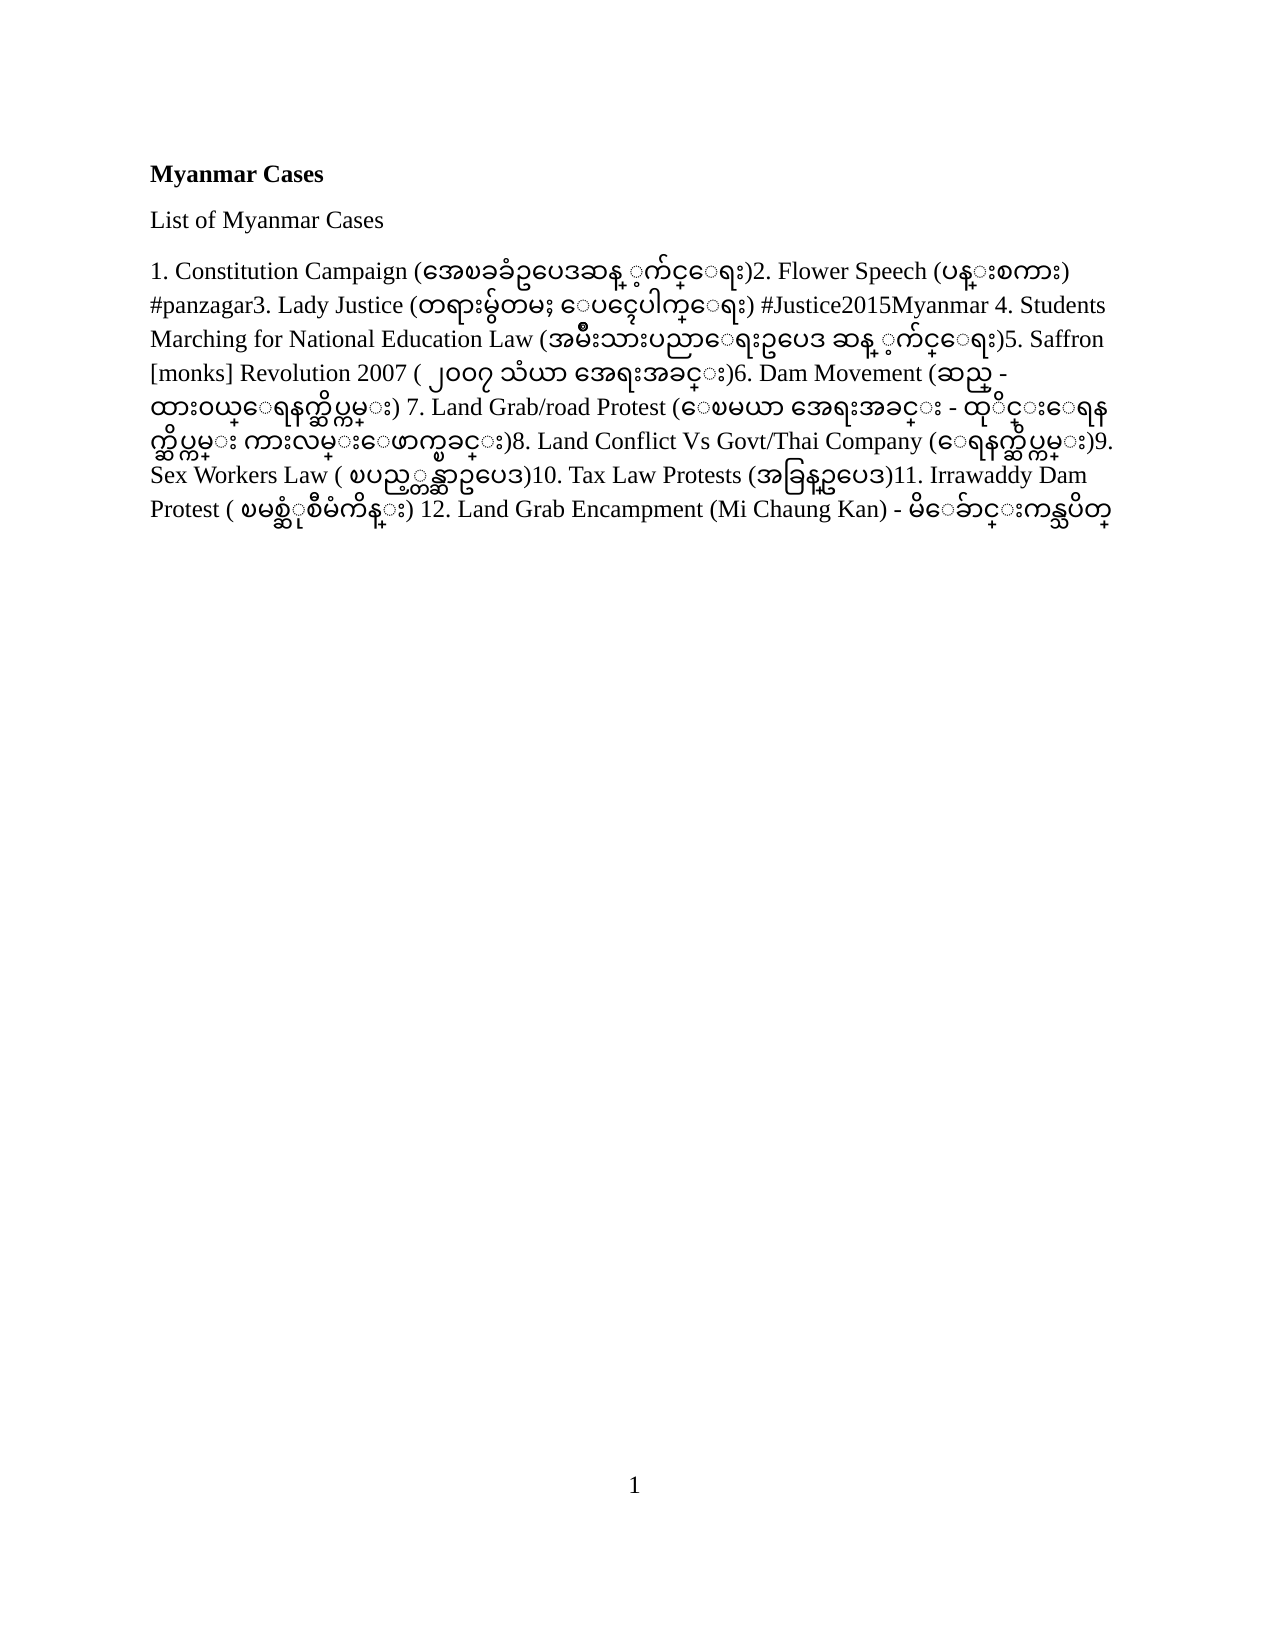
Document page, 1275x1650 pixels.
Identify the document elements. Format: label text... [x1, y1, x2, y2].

text 1. Constitution Campaign (အေၿခခံဥပေဒဆန္ ့က်င္ေရး)2. Flower Speech (ပန္းစကား) #panzagar3. Lady Justice (တရားမွ်တမႈ ေပၚေပါက္ေရး) #Justice2015Myanmar 4. Students Marching for National Education Law (အမ်ိဳးသားပညာေရးဥပေဒ ဆန္ ့က်င္ေရး)5. Saffron [monks] Revolution 2007 ( ၂၀၀၇ သံယာ အေရးအခင္း)6. Dam Movement (ဆည္ - ထား၀ယ္ေရနက္ဆိပ္ကမ္း) 7. Land Grab/road Protest (ေၿမယာ အေရးအခင္း - ထုိင္းေရနက္ဆိပ္ကမ္း ကားလမ္းေဖာက္ၿခင္း)8. Land Conflict Vs Govt/Thai Company (ေရနက္ဆိပ္ကမ္း)9. Sex Workers Law ( ၿပည့္တန္ဆာဥပေဒ)10. Tax Law Protests (အခြန္ဥပေဒ)11. Irrawaddy Dam Protest ( ၿမစ္ဆံုစီမံကိန္း) 12. Land Grab Encampment (Mi Chaung Kan) - မိေခ်ာင္းကန္သပိတ္ [150, 252, 1125, 525]
text List of Myanmar Cases [150, 206, 1125, 234]
text Myanmar Cases [150, 159, 1125, 188]
